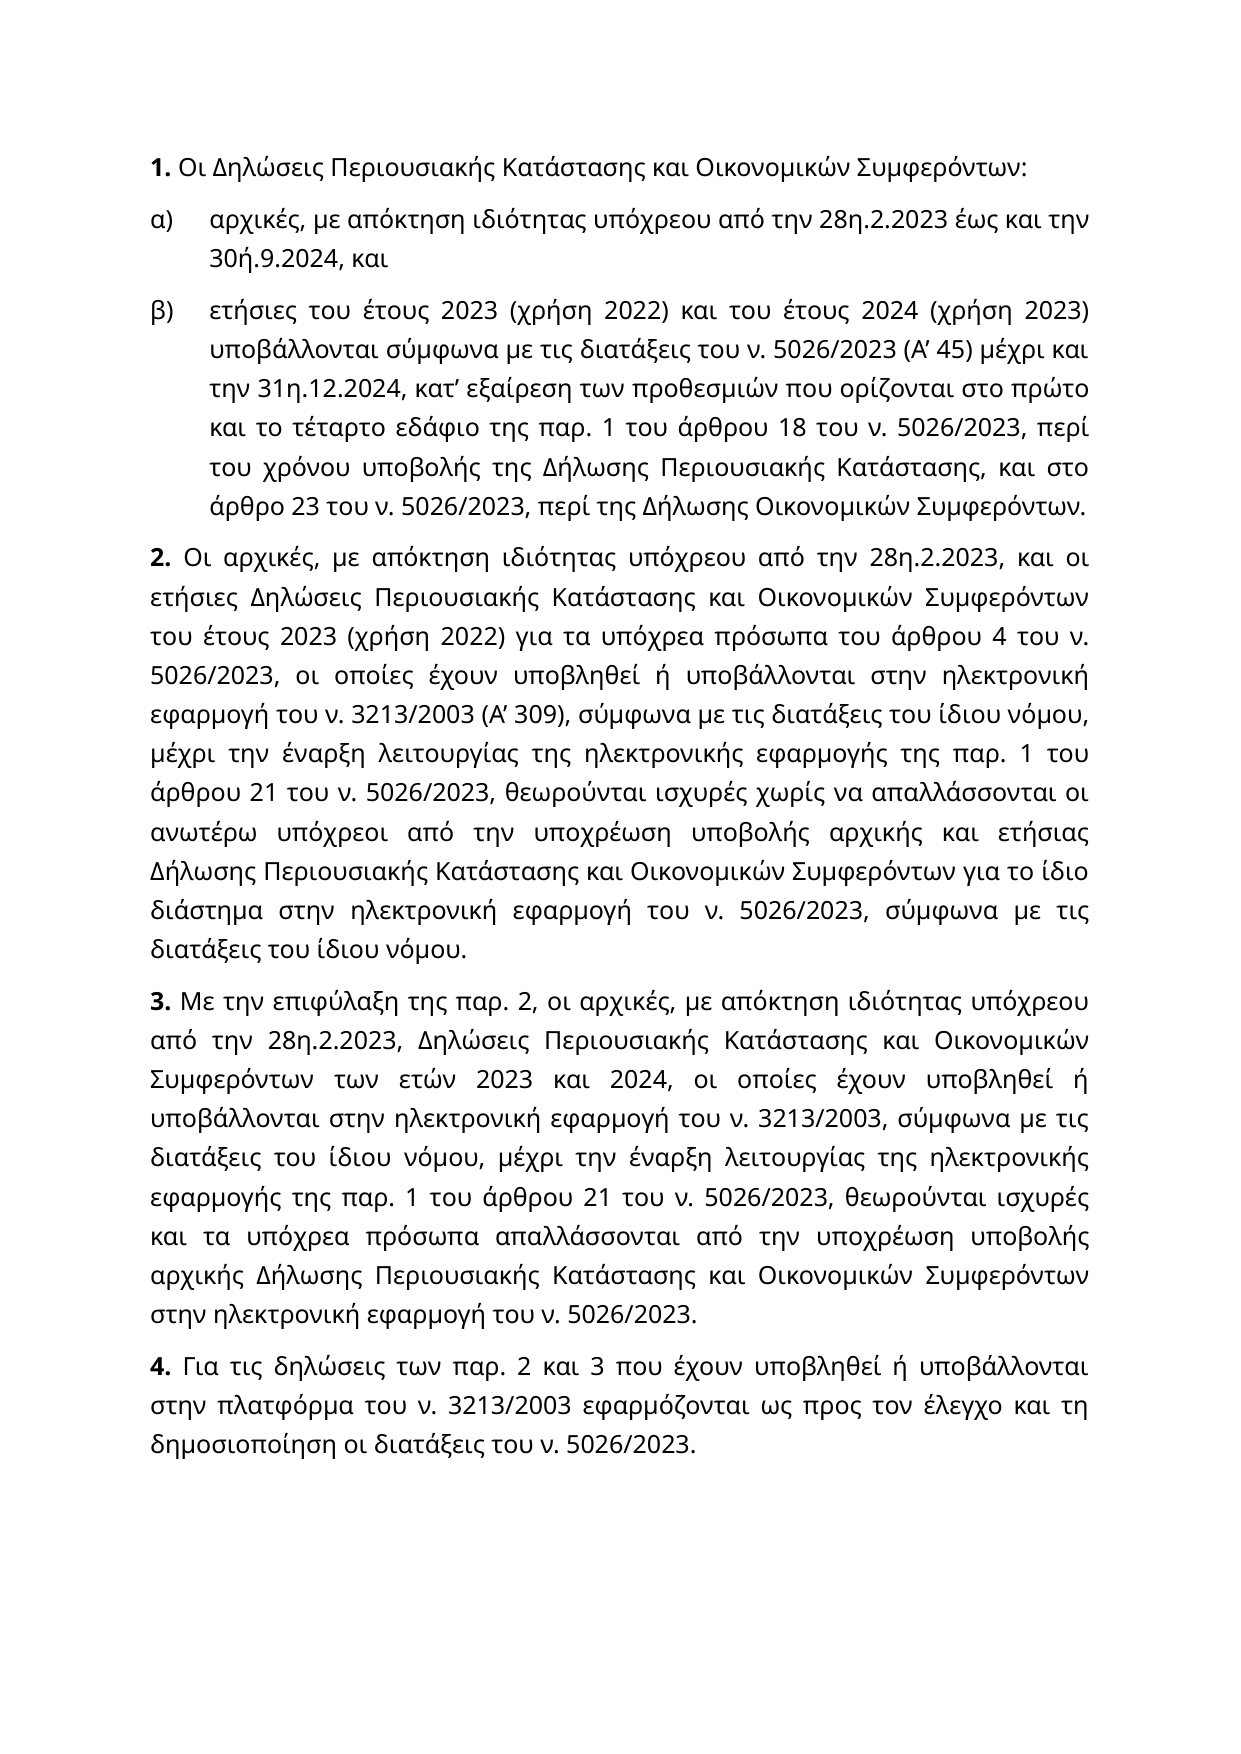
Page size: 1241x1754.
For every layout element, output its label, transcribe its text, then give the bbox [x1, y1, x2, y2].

text 1. Οι Δηλώσεις Περιουσιακής Κατάστασης και Οικονομικών Συμφερόντων: [150, 150, 1090, 184]
text 4. Για τις δηλώσεις των παρ. 2 και 3 που έχουν υποβληθεί ή υποβάλλονται στην πλατφόρμα του ν. 3213/2003 εφαρμόζονται ως προς τον έλεγχο και τη δημοσιοποίηση οι διατάξεις του ν. 5026/2023. [150, 1348, 1090, 1461]
text 3. Με την επιφύλαξη της παρ. 2, οι αρχικές, με απόκτηση ιδιότητας υπόχρεου από την 28η.2.2023, Δηλώσεις Περιουσιακής Κατάστασης και Οικονομικών Συμφερόντων των ετών 2023 και 2024, οι οποίες έχουν υποβληθεί ή υποβάλλονται στην ηλεκτρονική εφαρμογή του ν. 3213/2003, σύμφωνα με τις διατάξεις του ίδιου νόμου, μέχρι την έναρξη λειτουργίας της ηλεκτρονικής εφαρμογής της παρ. 1 του άρθρου 21 του ν. 5026/2023, θεωρούνται ισχυρές και τα υπόχρεα πρόσωπα απαλλάσσονται από την υποχρέωση υποβολής αρχικής Δήλωσης Περιουσιακής Κατάστασης και Οικονομικών Συμφερόντων στην ηλεκτρονική εφαρμογή του ν. 5026/2023. [150, 983, 1090, 1331]
list α) αρχικές, με απόκτηση ιδιότητας υπόχρεου από την 28η.2.2023 έως και την 30ή.9.2024, και [150, 202, 1090, 275]
text 2. Οι αρχικές, με απόκτηση ιδιότητας υπόχρεου από την 28η.2.2023, και οι ετήσιες Δηλώσεις Περιουσιακής Κατάστασης και Οικονομικών Συμφερόντων του έτους 2023 (χρήση 2022) για τα υπόχρεα πρόσωπα του άρθρου 4 του ν. 5026/2023, οι οποίες έχουν υποβληθεί ή υποβάλλονται στην ηλεκτρονική εφαρμογή του ν. 3213/2003 (Α’ 309), σύμφωνα με τις διατάξεις του ίδιου νόμου, μέχρι την έναρξη λειτουργίας της ηλεκτρονικής εφαρμογής της παρ. 1 του άρθρου 21 του ν. 5026/2023, θεωρούνται ισχυρές χωρίς να απαλλάσσονται οι ανωτέρω υπόχρεοι από την υποχρέωση υποβολής αρχικής και ετήσιας Δήλωσης Περιουσιακής Κατάστασης και Οικονομικών Συμφερόντων για το ίδιο διάστημα στην ηλεκτρονική εφαρμογή του ν. 5026/2023, σύμφωνα με τις διατάξεις του ίδιου νόμου. [150, 540, 1090, 966]
list β) ετήσιες του έτους 2023 (χρήση 2022) και του έτους 2024 (χρήση 2023) υποβάλλονται σύμφωνα με τις διατάξεις του ν. 5026/2023 (Α’ 45) μέχρι και την 31η.12.2024, κατ’ εξαίρεση των προθεσμιών που ορίζονται στο πρώτο και το τέταρτο εδάφιο της παρ. 1 του άρθρου 18 του ν. 5026/2023, περί του χρόνου υποβολής της Δήλωσης Περιουσιακής Κατάστασης, και στο άρθρο 23 του ν. 5026/2023, περί της Δήλωσης Οικονομικών Συμφερόντων. [150, 292, 1090, 522]
